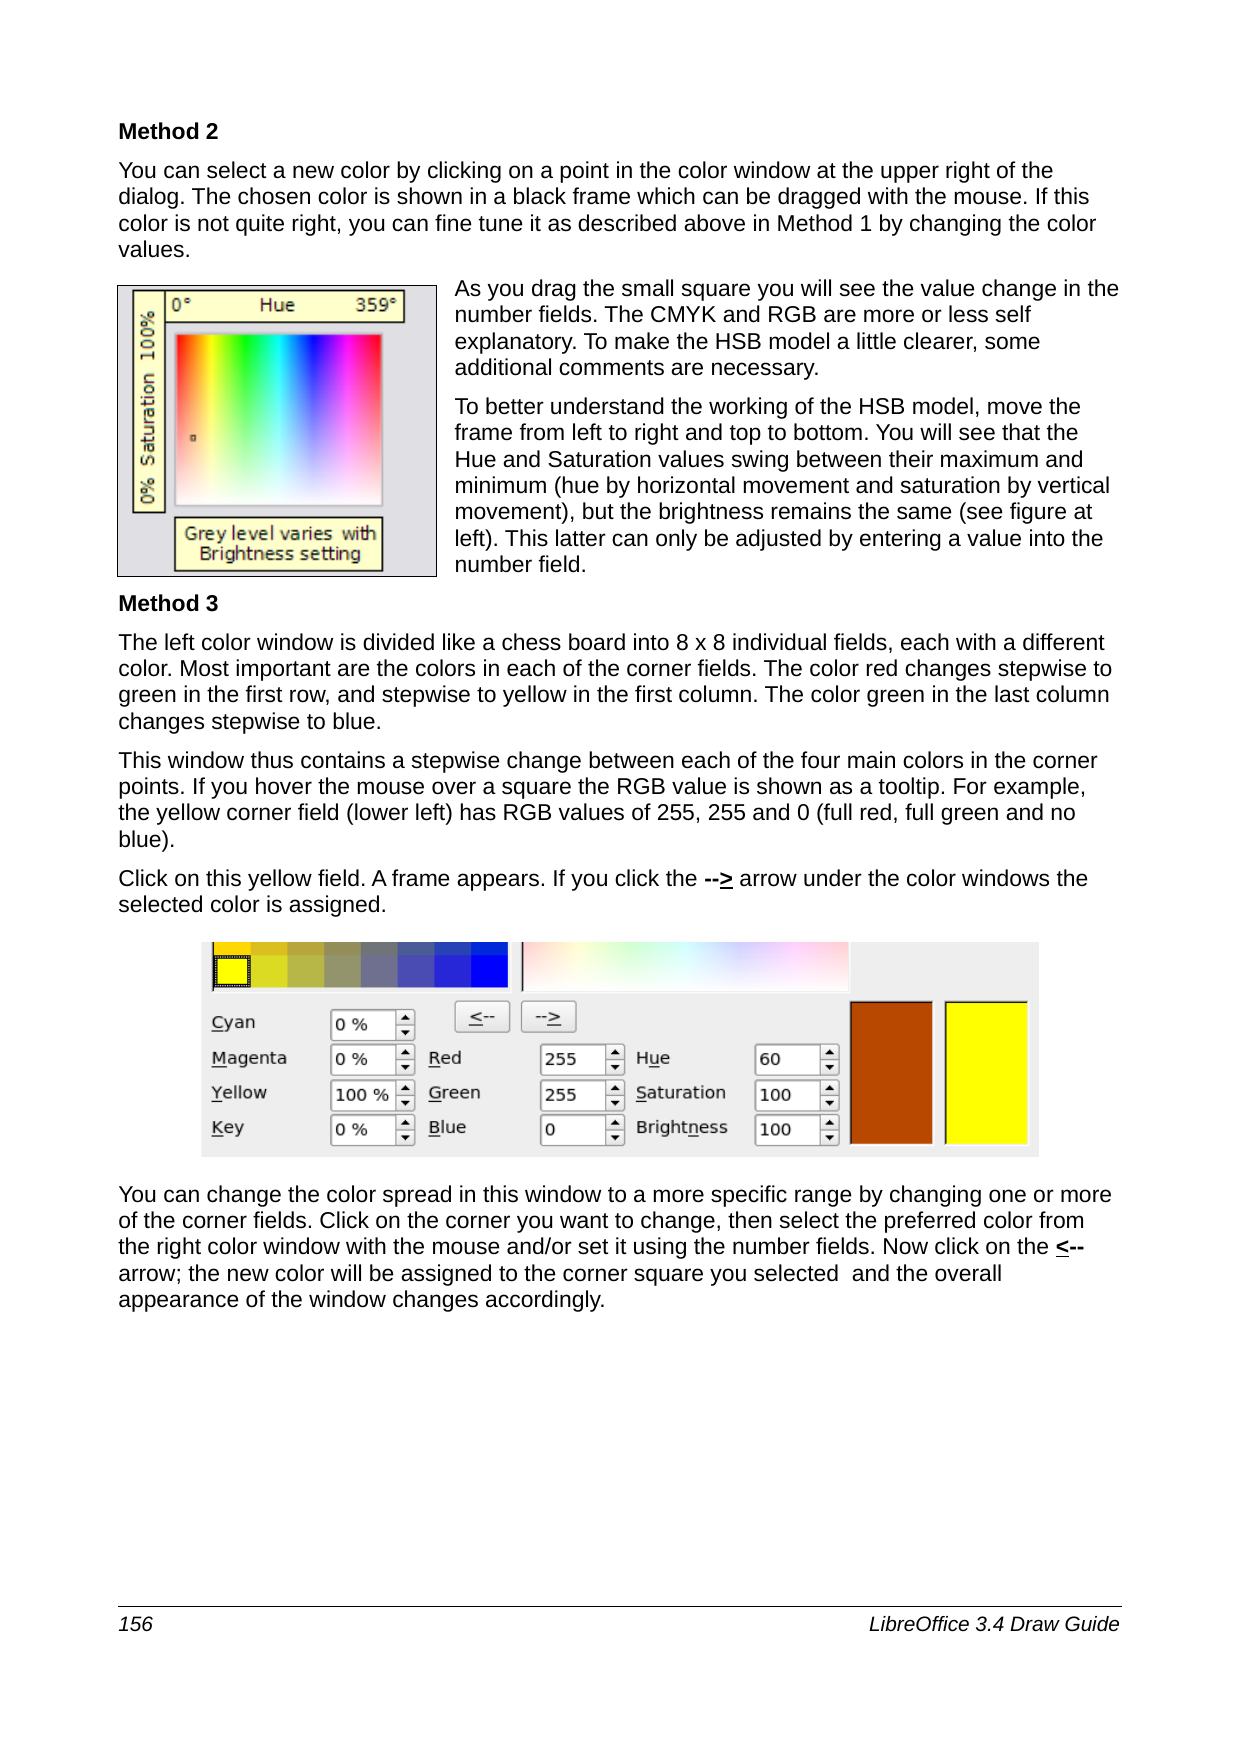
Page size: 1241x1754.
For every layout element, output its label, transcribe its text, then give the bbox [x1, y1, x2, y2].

text This window thus contains a stepwise change between each of the four main colors in the corner points. If you hover the mouse over a square the RGB value is shown as a tooltip. For example, the yellow corner field (lower left) has RGB values of 255, 255 and 0 (full red, full green and no blue). [118, 747, 1122, 852]
text You can select a new color by clicking on a point in the color window at the upper right of the dialog. The chosen color is shown in a black frame which can be dragged with the mouse. If this color is not quite right, you can fine tune it as described above in Method 1 by changing the color values. [118, 157, 1122, 262]
text As you drag the small square you will see the value change in the number fields. The CMYK and RGB are more or less self explanatory. To make the HSB model a little clearer, some additional comments are necessary. [118, 275, 1122, 380]
picture [118, 286, 436, 576]
text You can change the color spread in this window to a more specific range by changing one or more of the corner fields. Click on the corner you want to change, then select the preferred color from the right color window with the mouse and/or set it using the number fields. Now click on the <-- arrow; the new color will be assigned to the corner square you selected and the overall appearance of the window changes accordingly. [118, 1181, 1122, 1312]
list Method 3 [118, 590, 1122, 616]
text To better understand the working of the HSB model, move the frame from left to right and top to bottom. You will see that the Hue and Saturation values swing between their maximum and minimum (hue by horizontal movement and saturation by vertical movement), but the brightness remains the same (see figure at left). This latter can only be adjusted by entering a value into the number field. [437, 393, 1122, 577]
text Click on this yellow field. A frame appears. If you click the --> arrow under the color windows the selected color is assigned. [118, 864, 1122, 917]
picture [201, 942, 1039, 1157]
text The left color window is divided like a chess board into 8 x 8 individual fields, each with a different color. Most important are the colors in each of the corner fields. The color red changes stepwise to green in the first row, and stepwise to yellow in the first column. The color green in the last column changes stepwise to blue. [118, 629, 1122, 734]
list Method 2 [118, 118, 1122, 144]
